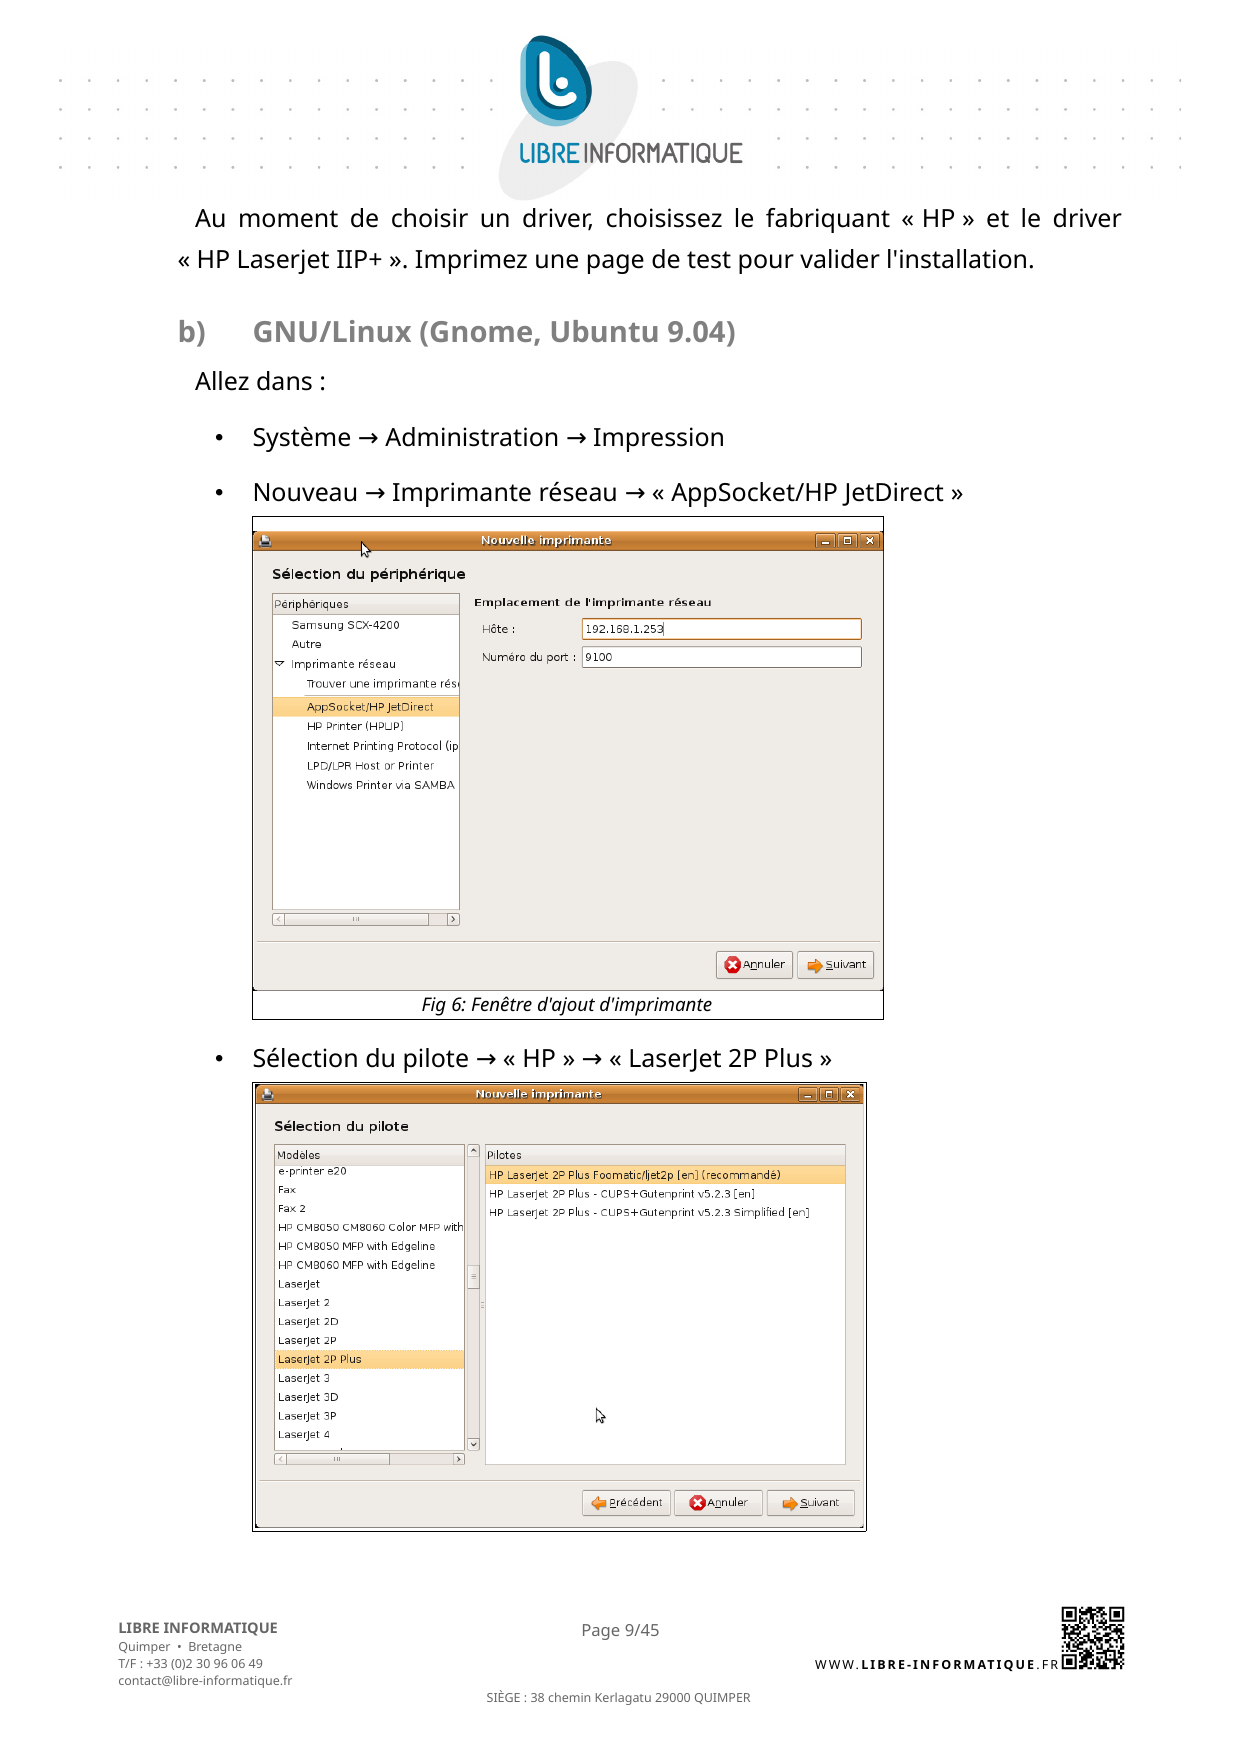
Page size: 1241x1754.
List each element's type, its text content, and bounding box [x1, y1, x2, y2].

picture [540, 52, 576, 106]
picture [59, 35, 1182, 201]
picture [1051, 1596, 1135, 1680]
list Fig 6: Fenêtre d'ajout d'imprimante [255, 991, 880, 1017]
list Sélection du pilote → « HP » → « LaserJet 2P Plus » [215, 1041, 1122, 1084]
picture [252, 531, 884, 991]
list Système → Administration → Impression [215, 419, 1122, 453]
subtitle GNU/Linux (Gnome, Ubuntu 9.04) [177, 312, 1122, 351]
list Nouveau → Imprimante réseau → « AppSocket/HP JetDirect » [215, 475, 1122, 1019]
picture [557, 78, 567, 88]
text Allez dans : [177, 364, 1122, 398]
text Au moment de choisir un driver, choisissez le fabriquant « HP » et le driver « HP Laserjet IIP+ ». Imprimez une page de test pour valider l'installation. [177, 201, 1122, 276]
picture [255, 1084, 864, 1528]
